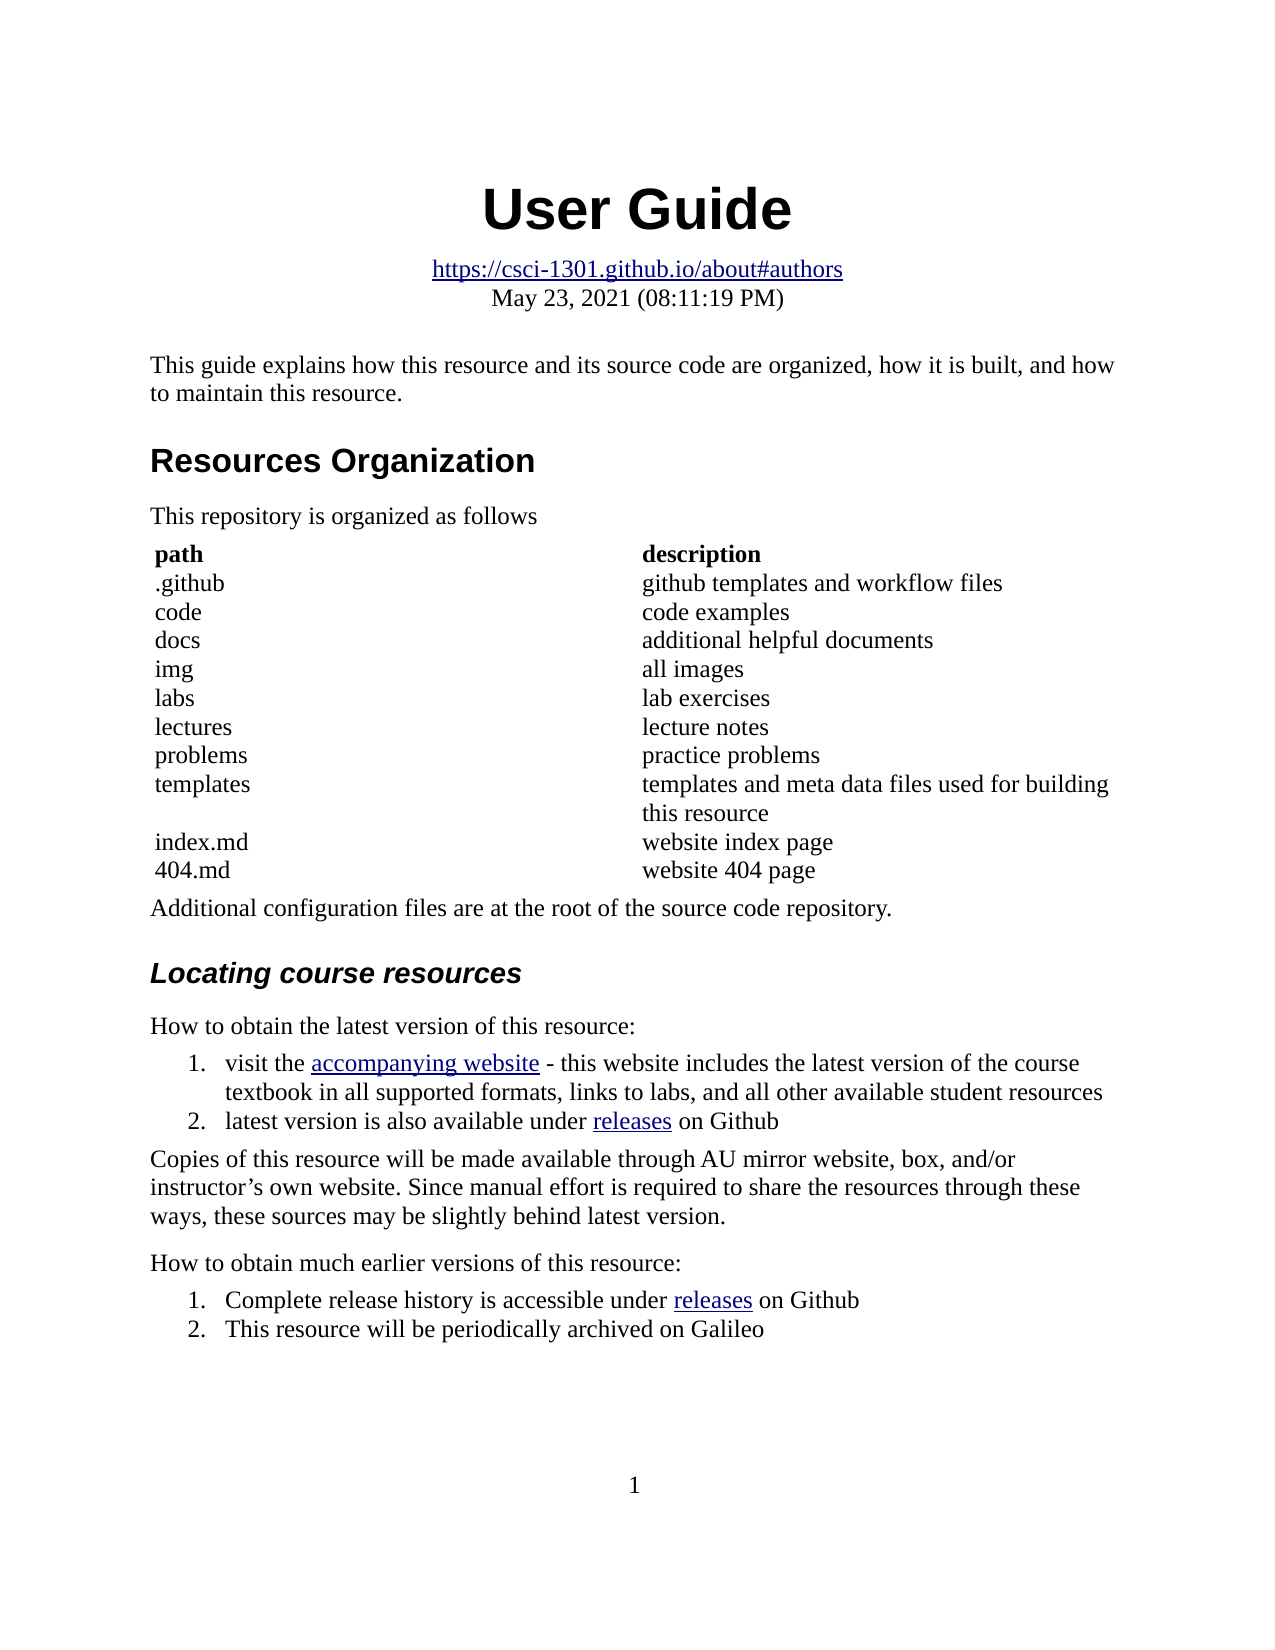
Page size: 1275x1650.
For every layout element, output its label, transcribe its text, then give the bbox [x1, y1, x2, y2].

table_cell img [150, 654, 637, 683]
table_header description [638, 539, 1125, 568]
list latest version is also available under releases on Github [187, 1106, 1125, 1135]
list Complete release history is accessible under releases on Github [187, 1286, 1125, 1314]
table_cell website 404 page [638, 855, 1125, 884]
table_cell index.md [150, 827, 637, 855]
list visit the accompanying website - this website includes the latest version of the course textbook in all supported formats, links to labs, and all other available student resources [187, 1048, 1125, 1106]
subtitle Resources Organization [150, 441, 1125, 480]
text This guide explains how this resource and its source code are organized, how it is built, and how to maintain this resource. [150, 350, 1125, 407]
table_header path [150, 539, 637, 568]
table_cell code examples [638, 597, 1125, 625]
text May 23, 2021 (08:11:19 PM) [150, 283, 1125, 312]
title User Guide [150, 175, 1125, 242]
text https://csci-1301.github.io/about#authors [150, 254, 1125, 283]
table_cell templates and meta data files used for building this resource [638, 769, 1125, 827]
table_cell lab exercises [638, 683, 1125, 712]
table_cell website index page [638, 827, 1125, 855]
table_cell problems [150, 740, 637, 769]
table_cell code [150, 597, 637, 625]
table_cell practice problems [638, 740, 1125, 769]
table_cell lectures [150, 712, 637, 740]
text How to obtain the latest version of this resource: [150, 1011, 1125, 1039]
subtitle Locating course resources [150, 956, 1125, 989]
table_cell .github [150, 568, 637, 597]
table_cell github templates and workflow files [638, 568, 1125, 597]
table_cell labs [150, 683, 637, 712]
text Copies of this resource will be made available through AU mirror website, box, and/or instructor’s own website. Since manual effort is required to share the resources through these ways, these sources may be slightly behind latest version. [150, 1144, 1125, 1230]
table_cell lecture notes [638, 712, 1125, 740]
table_cell 404.md [150, 855, 637, 884]
text This repository is organized as follows [150, 501, 1125, 530]
text Additional configuration files are at the root of the source code repository. [150, 893, 1125, 922]
table_cell docs [150, 625, 637, 654]
text How to obtain much earlier versions of this resource: [150, 1248, 1125, 1277]
list This resource will be periodically archived on Galileo [187, 1314, 1125, 1343]
table_cell additional helpful documents [638, 625, 1125, 654]
table_cell templates [150, 769, 637, 827]
table_cell all images [638, 654, 1125, 683]
